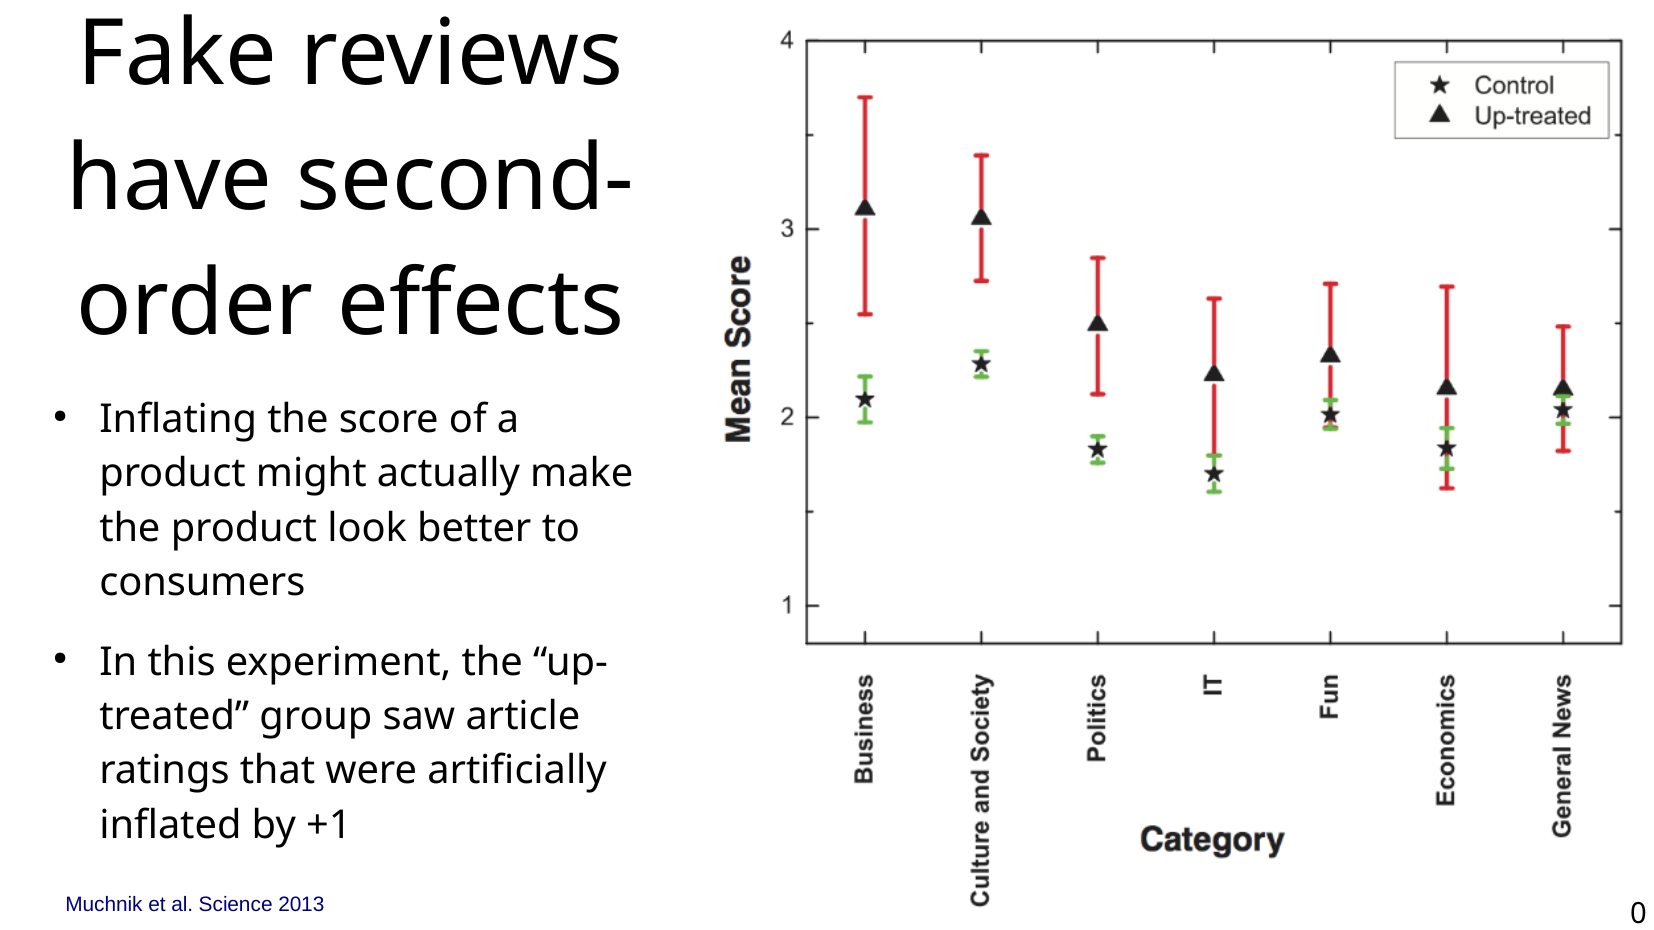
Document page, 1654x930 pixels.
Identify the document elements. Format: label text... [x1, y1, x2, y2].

picture [701, 0, 1626, 930]
text_box Muchnik et al. Science 2013 [50, 885, 346, 920]
list Inflating the score of a product might actually make the product look better to consumers In this experiment, the “up-treated” group saw article ratings that were artificially inflated by +1 [37, 390, 661, 852]
title Fake reviews have second-order effects [0, 19, 701, 329]
